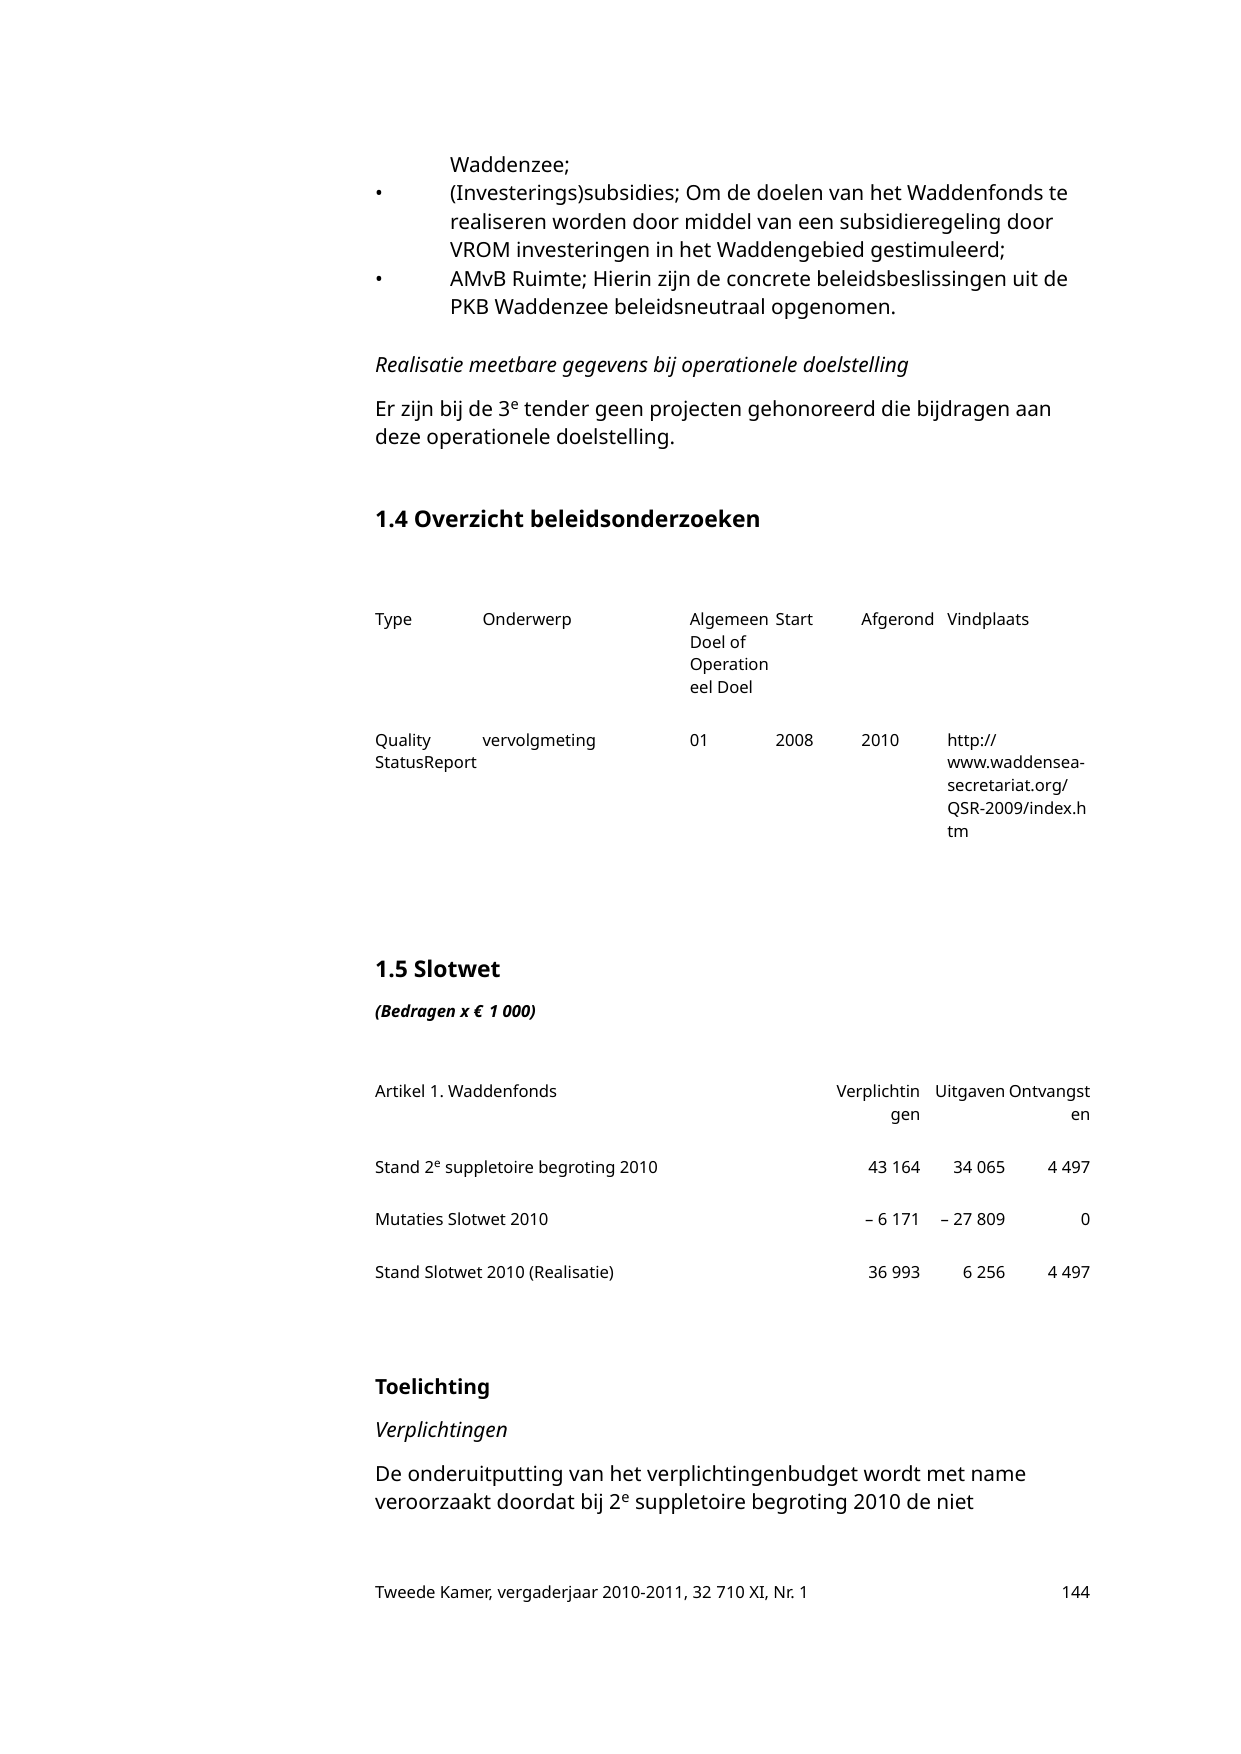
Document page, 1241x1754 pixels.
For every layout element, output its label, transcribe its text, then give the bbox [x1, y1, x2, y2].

table_cell 36 993 [835, 1261, 920, 1313]
table_cell 4 497 [1005, 1155, 1090, 1208]
table_cell Quality StatusReport [375, 729, 482, 872]
table_cell 43 164 [835, 1155, 920, 1208]
table_cell – 27 809 [920, 1208, 1005, 1261]
table_cell 2010 [861, 729, 947, 872]
list Waddenzee; [375, 150, 1090, 178]
table_header Algemeen Doel of Operationeel Doel [690, 608, 775, 728]
table_header Type [375, 608, 482, 728]
table_cell Stand 2e suppletoire begroting 2010 [375, 1155, 835, 1208]
text Toelichting [375, 1372, 1090, 1400]
table_header Verplichtingen [835, 1080, 920, 1155]
table_cell vervolgmeting [482, 729, 689, 872]
table_header Artikel 1. Waddenfonds [375, 1080, 835, 1155]
table_cell 34 065 [920, 1155, 1005, 1208]
table_cell 4 497 [1005, 1261, 1090, 1313]
subtitle 1.4 Overzicht beleidsonderzoeken [375, 503, 1090, 535]
table_cell http://www.waddensea-secretariat.org/ QSR-2009/index.htm [947, 729, 1090, 872]
subtitle 1.5 Slotwet [375, 953, 1090, 984]
table_header Start [775, 608, 861, 728]
table_cell Mutaties Slotwet 2010 [375, 1208, 835, 1261]
text Er zijn bij de 3e tender geen projecten gehonoreerd die bijdragen aan deze operationele doelstelling. [375, 394, 1090, 451]
table_cell 6 256 [920, 1261, 1005, 1313]
table_header Onderwerp [482, 608, 689, 728]
table_cell – 6 171 [835, 1208, 920, 1261]
text De onderuitputting van het verplichtingenbudget wordt met name veroorzaakt doordat bij 2e suppletoire begroting 2010 de niet [375, 1459, 1090, 1516]
table_cell 01 [690, 729, 775, 872]
table_header Afgerond [861, 608, 947, 728]
text (Bedragen x € 1 000) [375, 999, 1090, 1022]
table_header Uitgaven [920, 1080, 1005, 1155]
text Realisatie meetbare gegevens bij operationele doelstelling [375, 351, 1090, 379]
list (Investerings)subsidies; Om de doelen van het Waddenfonds te realiseren worden door middel van een subsidieregeling door VROM investeringen in het Waddengebied gestimuleerd; [375, 178, 1090, 264]
text Verplichtingen [375, 1415, 1090, 1444]
table_cell Stand Slotwet 2010 (Realisatie) [375, 1261, 835, 1313]
list AMvB Ruimte; Hierin zijn de concrete beleidsbeslissingen uit de PKB Waddenzee beleidsneutraal opgenomen. [375, 264, 1090, 321]
table_cell 2008 [775, 729, 861, 872]
table_cell 0 [1005, 1208, 1090, 1261]
table_header Vindplaats [947, 608, 1090, 728]
table_header Ontvangsten [1005, 1080, 1090, 1155]
